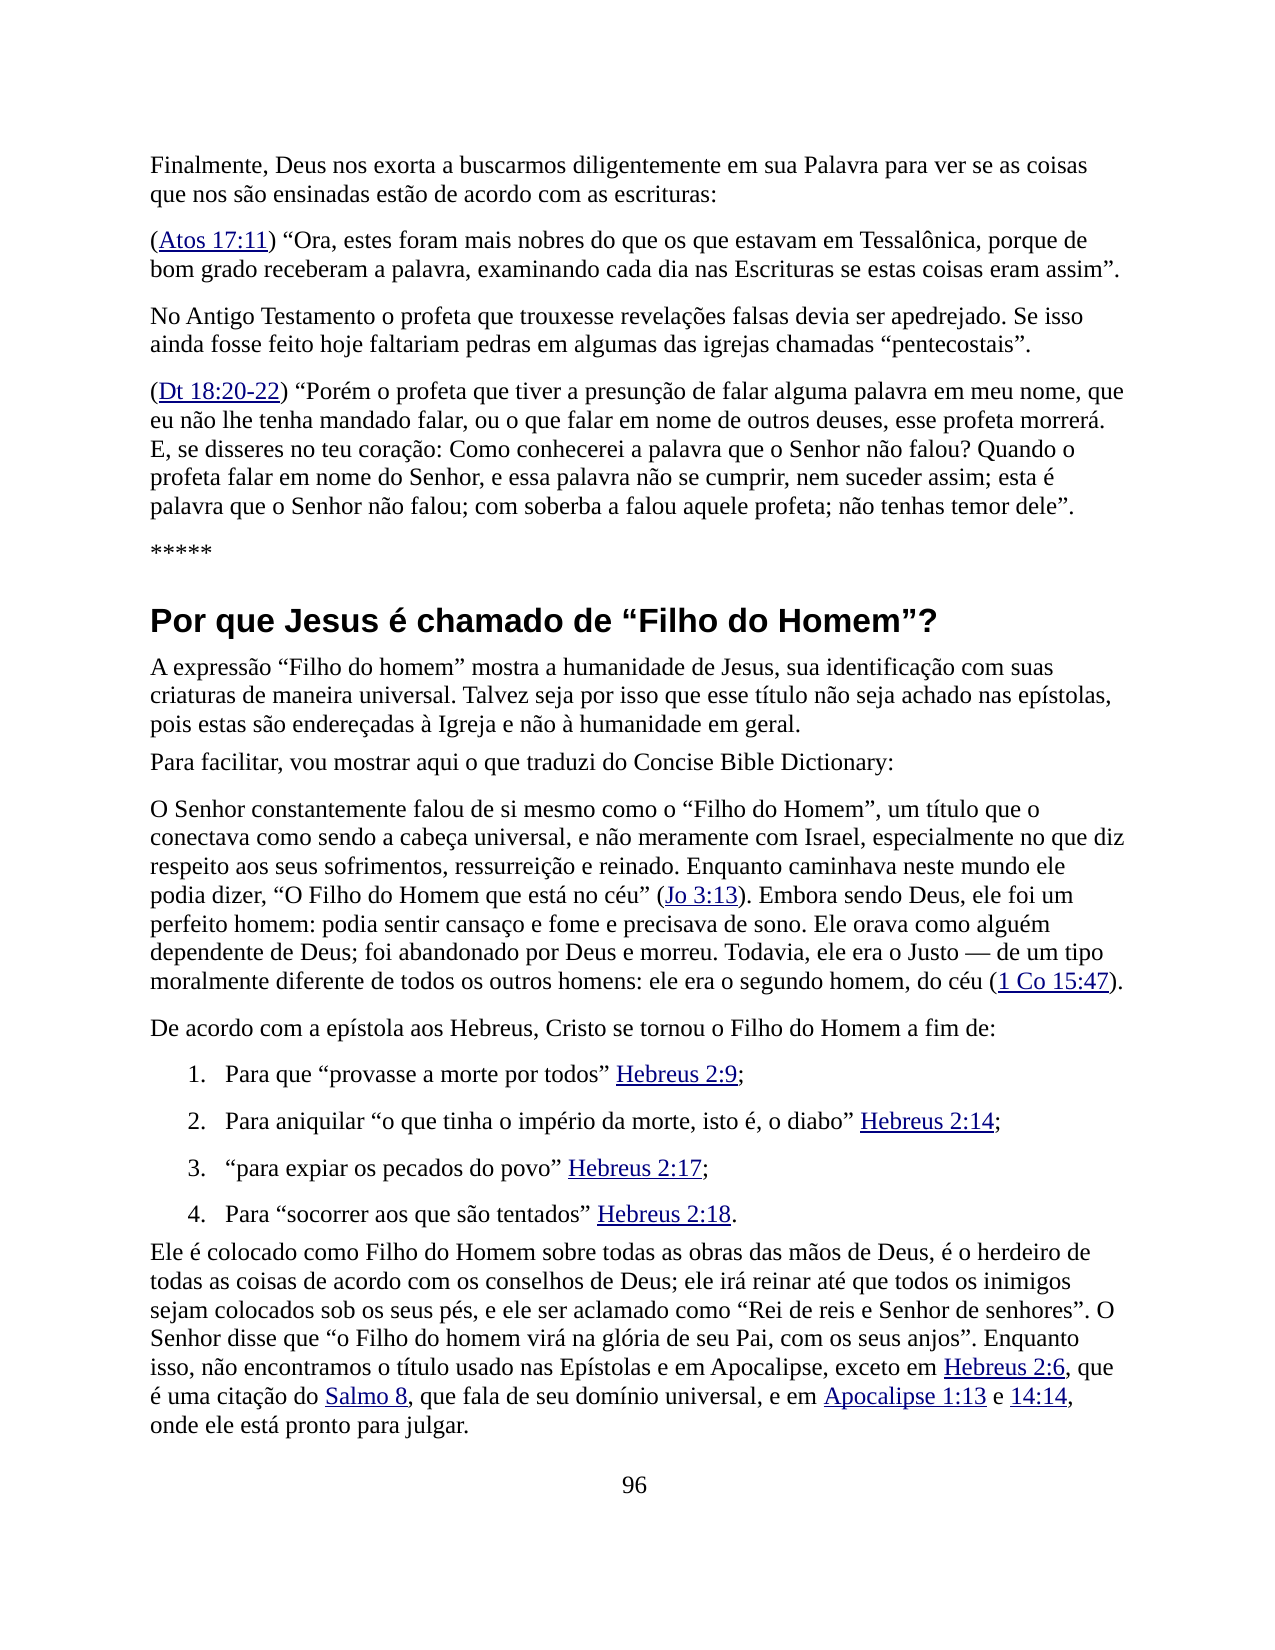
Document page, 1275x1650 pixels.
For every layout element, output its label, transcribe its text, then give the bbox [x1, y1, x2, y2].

text De acordo com a epístola aos Hebreus, Cristo se tornou o Filho do Homem a fim de: [150, 1013, 1125, 1042]
list “para expiar os pecados do povo” Hebreus 2:17; [187, 1153, 1125, 1182]
text Ele é colocado como Filho do Homem sobre todas as obras das mãos de Deus, é o herdeiro de todas as coisas de acordo com os conselhos de Deus; ele irá reinar até que todos os inimigos sejam colocados sob os seus pés, e ele ser aclamado como “Rei de reis e Senhor de senhores”. O Senhor disse que “o Filho do homem virá na glória de seu Pai, com os seus anjos”. Enquanto isso, não encontramos o título usado nas Epístolas e em Apocalipse, exceto em Hebreus 2:6, que é uma citação do Salmo 8, que fala de seu domínio universal, e em Apocalipse 1:13 e 14:14, onde ele está pronto para julgar. [150, 1237, 1125, 1438]
text (Dt 18:20-22) “Porém o profeta que tiver a presunção de falar alguma palavra em meu nome, que eu não lhe tenha mandado falar, ou o que falar em nome de outros deuses, esse profeta morrerá. E, se disseres no teu coração: Como conhecerei a palavra que o Senhor não falou? Quando o profeta falar em nome do Senhor, e essa palavra não se cumprir, nem suceder assim; esta é palavra que o Senhor não falou; com soberba a falou aquele profeta; não tenhas temor dele”. [150, 376, 1125, 520]
list Para “socorrer aos que são tentados” Hebreus 2:18. [187, 1199, 1125, 1228]
text (Atos 17:11) “Ora, estes foram mais nobres do que os que estavam em Tessalônica, porque de bom grado receberam a palavra, examinando cada dia nas Escrituras se estas coisas eram assim”. [150, 225, 1125, 283]
list Para aniquilar “o que tinha o império da morte, isto é, o diabo” Hebreus 2:14; [187, 1106, 1125, 1135]
text No Antigo Testamento o profeta que trouxesse revelações falsas devia ser apedrejado. Se isso ainda fosse feito hoje faltariam pedras em algumas das igrejas chamadas “pentecostais”. [150, 301, 1125, 358]
text Finalmente, Deus nos exorta a buscarmos diligentemente em sua Palavra para ver se as coisas que nos são ensinadas estão de acordo com as escrituras: [150, 150, 1125, 207]
text O Senhor constantemente falou de si mesmo como o “Filho do Homem”, um título que o conectava como sendo a cabeça universal, e não meramente com Israel, especialmente no que diz respeito aos seus sofrimentos, ressurreição e reinado. Enquanto caminhava neste mundo ele podia dizer, “O Filho do Homem que está no céu” (Jo 3:13). Embora sendo Deus, ele foi um perfeito homem: podia sentir cansaço e fome e precisava de sono. Ele orava como alguém dependente de Deus; foi abandonado por Deus e morreu. Todavia, ele era o Justo — de um tipo moralmente diferente de todos os outros homens: ele era o segundo homem, do céu (1 Co 15:47). [150, 794, 1125, 995]
text ***** [150, 538, 1125, 567]
subtitle Por que Jesus é chamado de “Filho do Homem”? [150, 601, 1125, 639]
text Para facilitar, vou mostrar aqui o que traduzi do Concise Bible Dictionary: [150, 747, 1125, 776]
list Para que “provasse a morte por todos” Hebreus 2:9; [187, 1059, 1125, 1088]
text A expressão “Filho do homem” mostra a humanidade de Jesus, sua identificação com suas criaturas de maneira universal. Talvez seja por isso que esse título não seja achado nas epístolas, pois estas são endereçadas à Igreja e não à humanidade em geral. [150, 652, 1125, 738]
